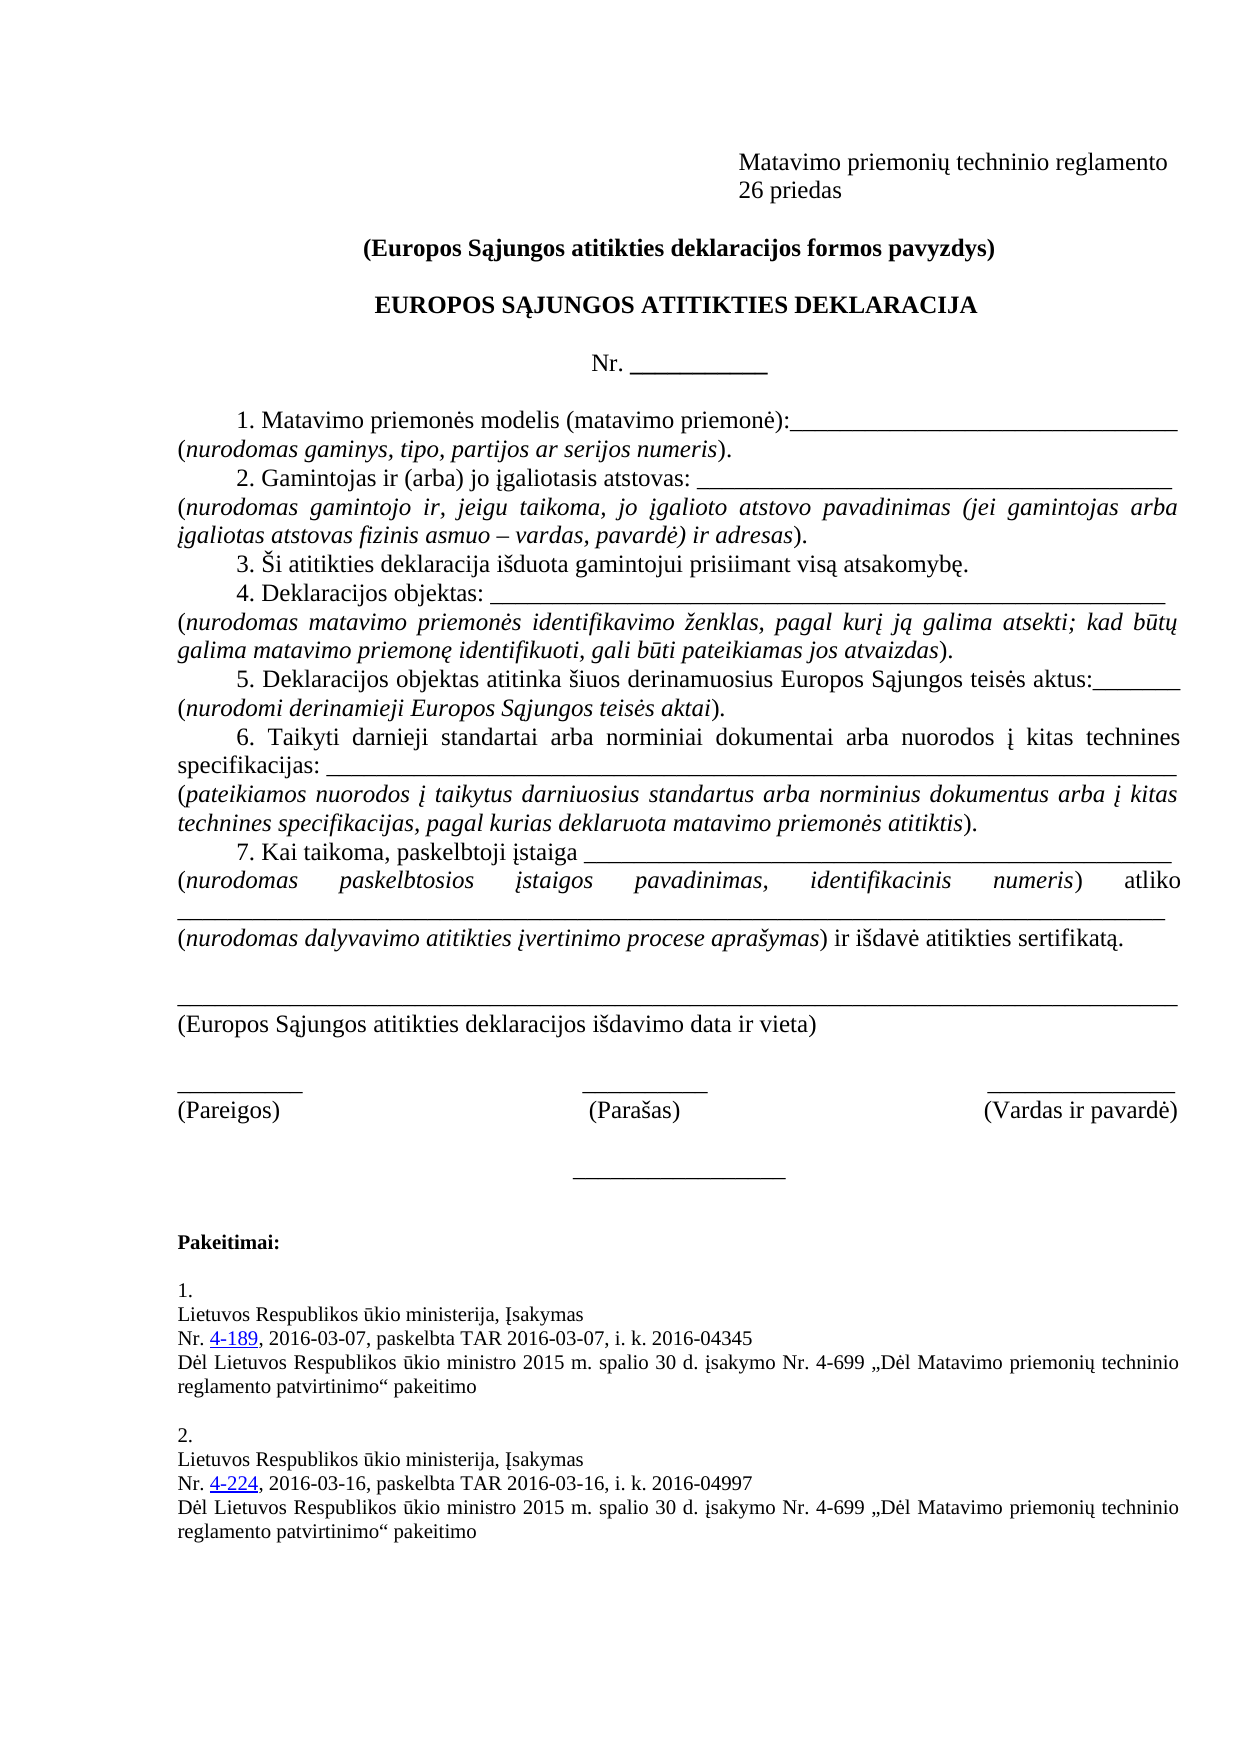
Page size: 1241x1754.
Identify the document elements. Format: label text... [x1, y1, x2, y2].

text Lietuvos Respublikos ūkio ministerija, Įsakymas [177, 1447, 1181, 1471]
text (nurodomas gaminys, tipo, partijos ar serijos numeris). [177, 434, 1181, 463]
text 1. [177, 1278, 1181, 1302]
text 3. Ši atitikties deklaracija išduota gamintojui prisiimant visą atsakomybę. [177, 549, 1181, 578]
text 4. Deklaracijos objektas: ______________________________________________________ [177, 578, 1181, 607]
text 2. Gamintojas ir (arba) jo įgaliotasis atstovas: ______________________________________ [177, 463, 1181, 492]
text Dėl Lietuvos Respublikos ūkio ministro 2015 m. spalio 30 d. įsakymo Nr. 4-699 „Dėl Matavimo priemonių techninio reglamento patvirtinimo“ pakeitimo [177, 1495, 1181, 1543]
text 6. Taikyti darnieji standartai arba norminiai dokumentai arba nuorodos į kitas technines specifikacijas: ____________________________________________________________________ [177, 722, 1181, 779]
text 7. Kai taikoma, paskelbtoji įstaiga _______________________________________________ [177, 837, 1181, 866]
text Nr. 4-189, 2016-03-07, paskelbta TAR 2016-03-07, i. k. 2016-04345 [177, 1326, 1181, 1350]
text (Europos Sąjungos atitikties deklaracijos išdavimo data ir vieta) [177, 1009, 1181, 1038]
text Nr. ___________ [177, 348, 1181, 377]
text (Pareigos) (Parašas) (Vardas ir pavardė) [177, 1096, 1181, 1124]
text EUROPOS SĄJUNGOS ATITIKTIES DEKLARACIJA [177, 291, 1181, 319]
text (nurodomas gamintojo ir, jeigu taikoma, jo įgalioto atstovo pavadinimas (jei gamintojas arba įgaliotas atstovas fizinis asmuo – vardas, pavardė) ir adresas). [177, 492, 1181, 549]
text ________________________________________________________________________________ [177, 981, 1181, 1009]
text __________ __________ _______________ [177, 1067, 1181, 1096]
text 1. Matavimo priemonės modelis (matavimo priemonė):_______________________________ [177, 406, 1181, 434]
text (Europos Sąjungos atitikties deklaracijos formos pavyzdys) [177, 233, 1181, 262]
text 5. Deklaracijos objektas atitinka šiuos derinamuosius Europos Sąjungos teisės aktus:_______ (nurodomi derinamieji Europos Sąjungos teisės aktai). [177, 664, 1181, 722]
text (nurodomas matavimo priemonės identifikavimo ženklas, pagal kurį ją galima atsekti; kad būtų galima matavimo priemonę identifikuoti, gali būti pateikiamas jos atvaizdas). [177, 607, 1181, 664]
text Dėl Lietuvos Respublikos ūkio ministro 2015 m. spalio 30 d. įsakymo Nr. 4-699 „Dėl Matavimo priemonių techninio reglamento patvirtinimo“ pakeitimo [177, 1350, 1181, 1398]
text Nr. 4-224, 2016-03-16, paskelbta TAR 2016-03-16, i. k. 2016-04997 [177, 1471, 1181, 1495]
text Lietuvos Respublikos ūkio ministerija, Įsakymas [177, 1302, 1181, 1326]
text (pateikiamos nuorodos į taikytus darniuosius standartus arba norminius dokumentus arba į kitas technines specifikacijas, pagal kurias deklaruota matavimo priemonės atitiktis). [177, 779, 1181, 837]
text (nurodomas paskelbtosios įstaigos pavadinimas, identifikacinis numeris) atliko _______________________________________________________________________________ [177, 866, 1181, 923]
text 26 priedas [738, 176, 1181, 204]
text (nurodomas dalyvavimo atitikties įvertinimo procese aprašymas) ir išdavė atitikties sertifikatą. [177, 923, 1181, 952]
text Pakeitimai: [177, 1230, 1181, 1254]
text 2. [177, 1422, 1181, 1447]
text _________________ [177, 1153, 1181, 1182]
text Matavimo priemonių techninio reglamento [738, 147, 1181, 176]
